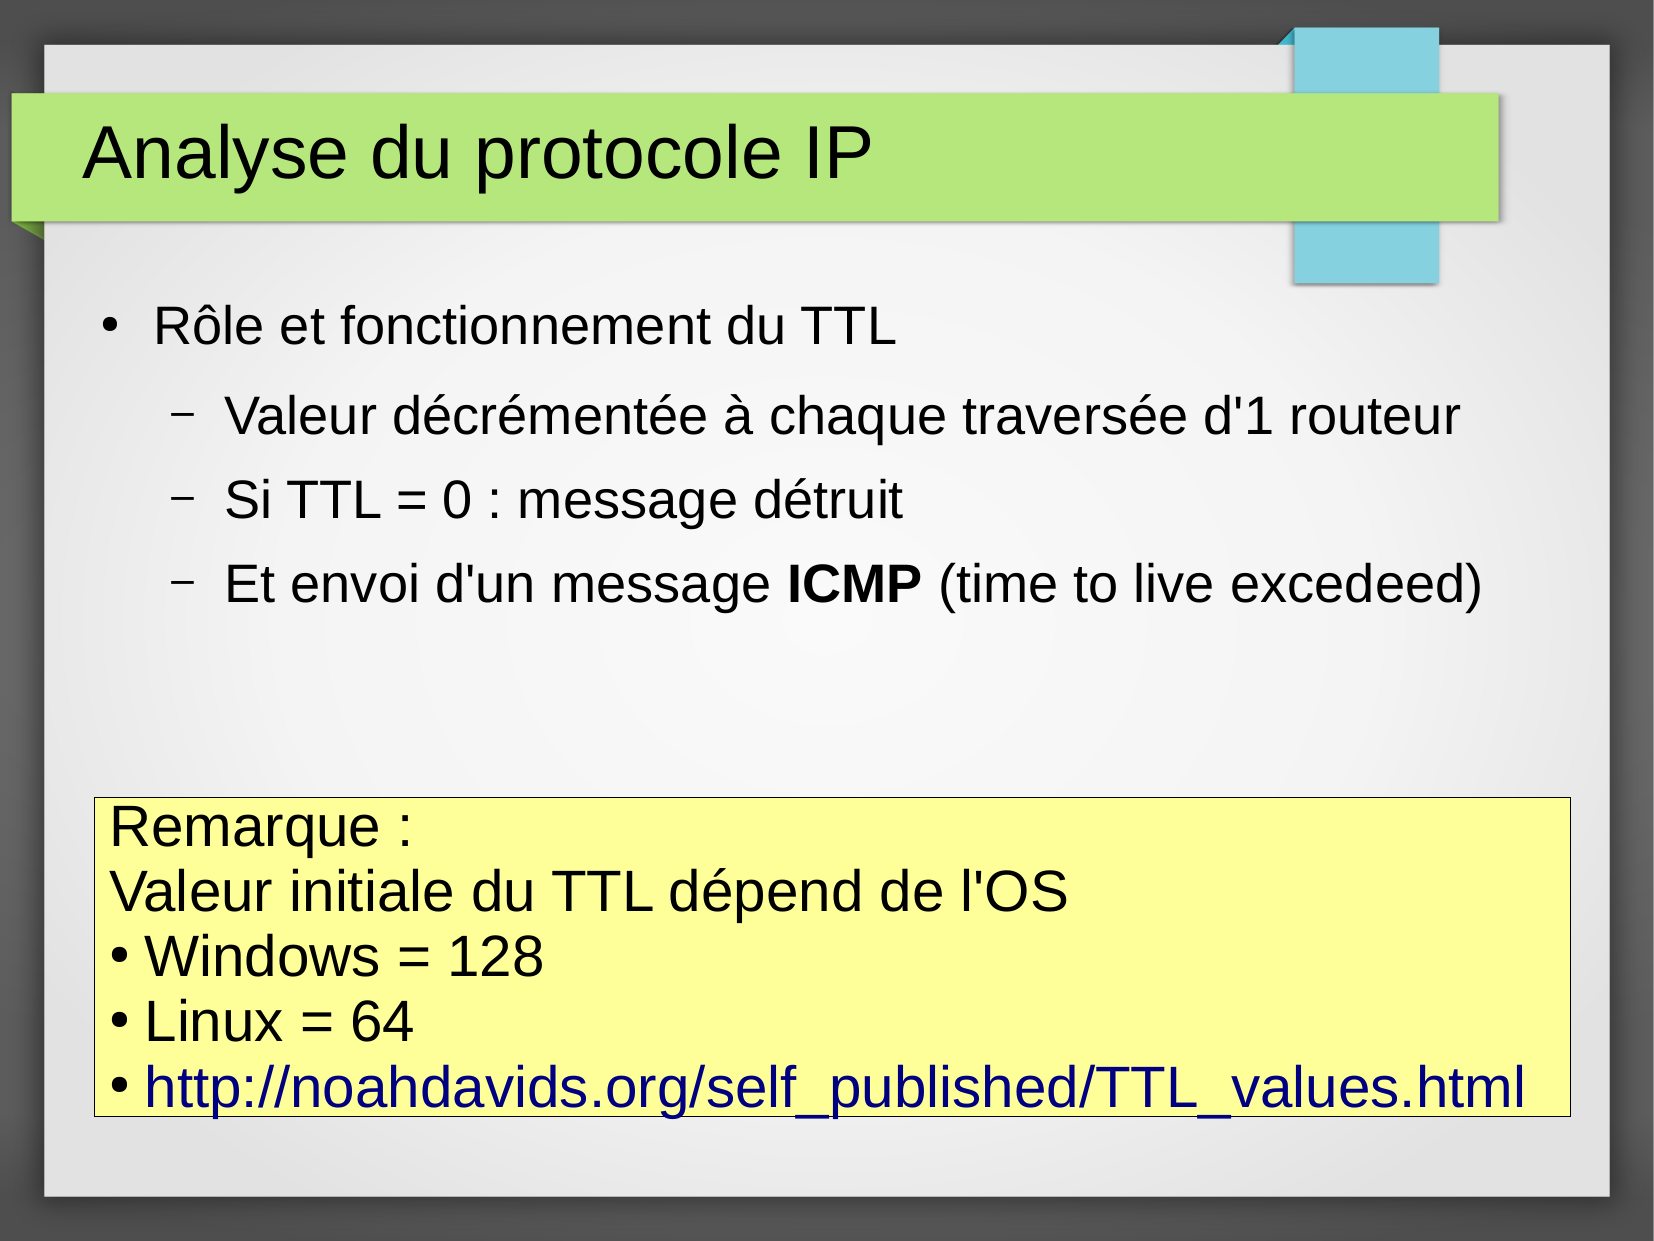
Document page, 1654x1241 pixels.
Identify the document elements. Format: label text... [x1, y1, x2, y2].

picture [0, 0, 1654, 1241]
title Analyse du protocole IP [82, 49, 1571, 257]
list Rôle et fonctionnement du TTL Valeur décrémentée à chaque traversée d'1 routeur Si TTL = 0 : message détruit Et envoi d'un message ICMP (time to live excedeed) [82, 295, 1571, 1015]
text_box Remarque : Valeur initiale du TTL dépend de l'OS Windows = 128 Linux = 64 http://noahdavids.org/self_published/TTL_values.html [94, 797, 1571, 1117]
